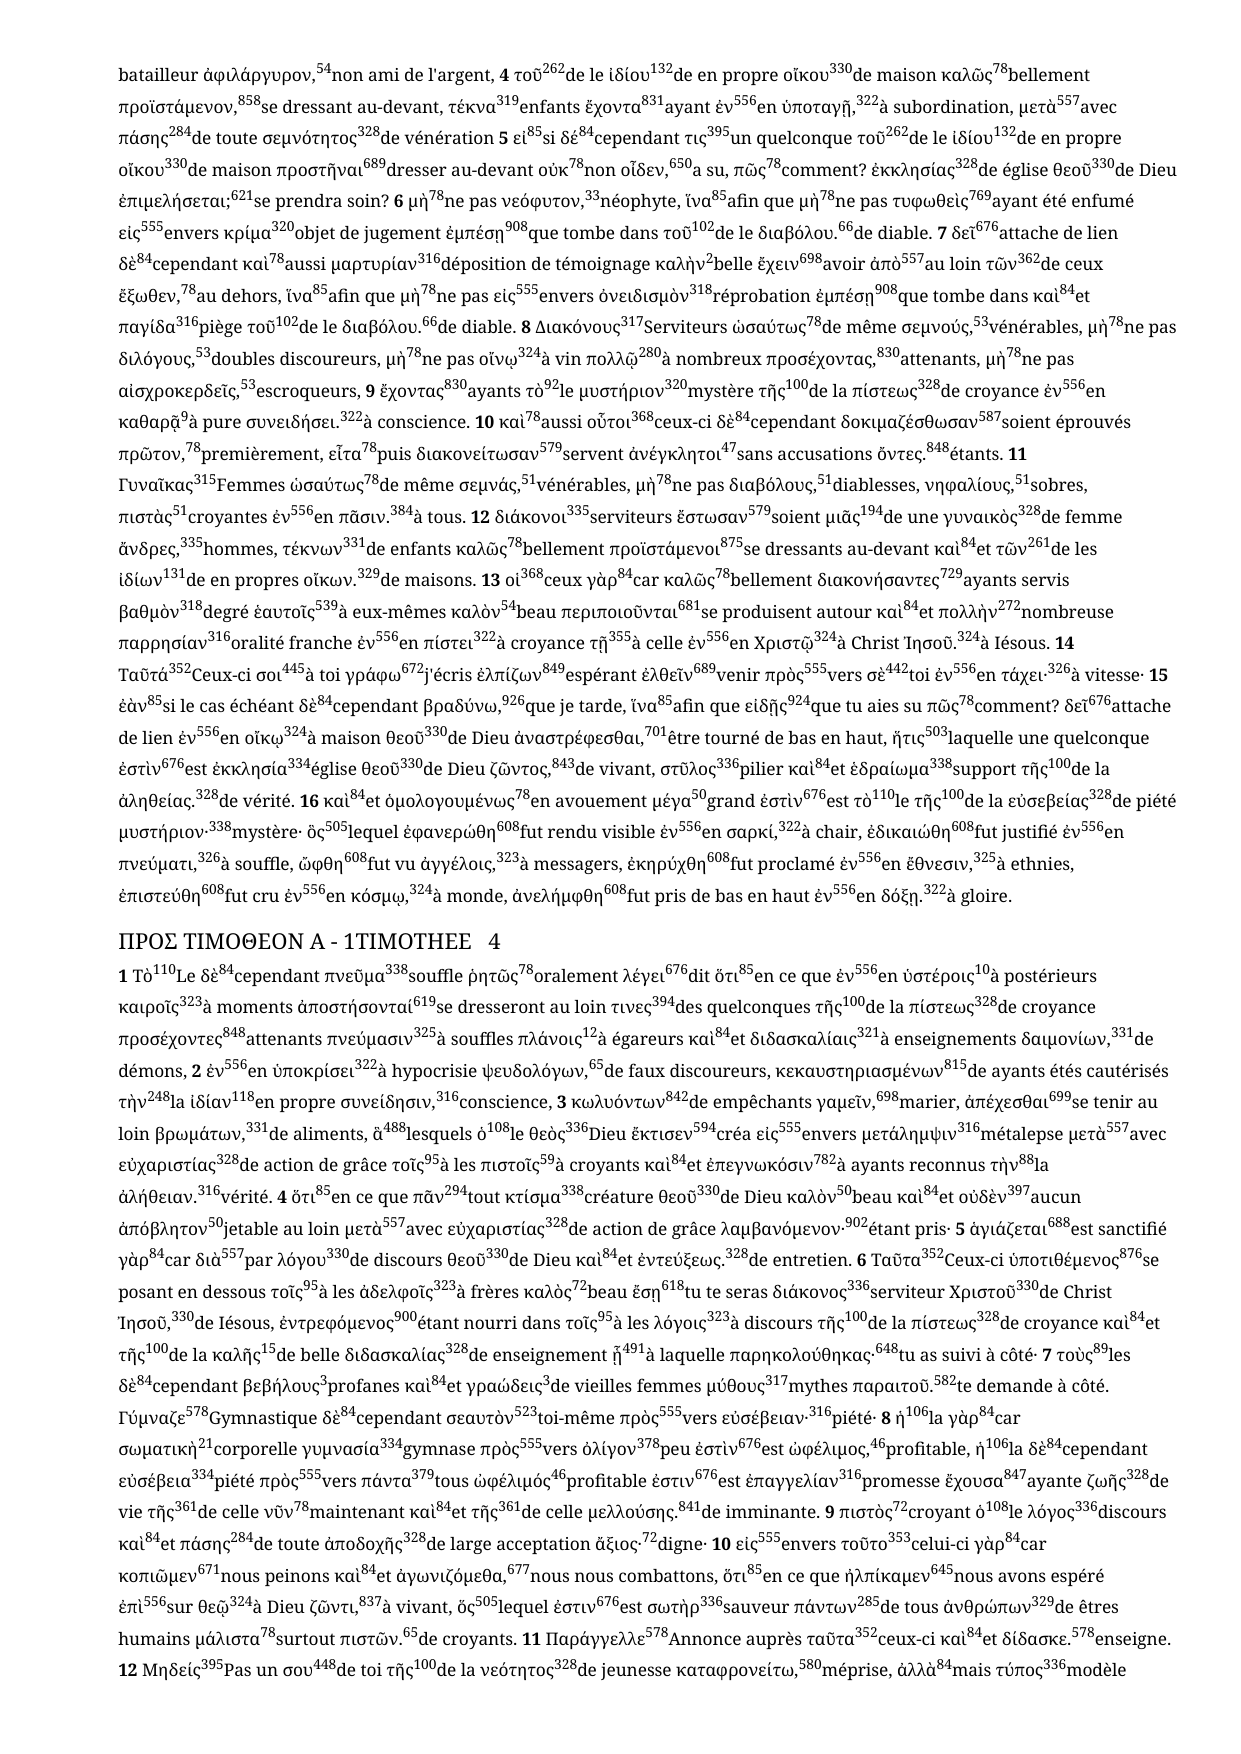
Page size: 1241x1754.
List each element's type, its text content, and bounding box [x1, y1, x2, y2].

text ΠΡΟΣ ΤΙΜΟΘΕΟΝ Α - 1TIMOTHEE 4 [118, 926, 1181, 956]
text 1 Τὸ110Le δὲ84cependant πνεῦμα338souffle ῥητῶς78oralement λέγει676dit ὅτι85en ce que ἐν556en ὑστέροις10à postérieurs καιροῖς323à moments ἀποστήσονταί619se dresseront au loin τινες394des quelconques τῆς100de la πίστεως328de croyance προσέχοντες848attenants πνεύμασιν325à souffles πλάνοις12à égareurs καὶ84et διδασκαλίαις321à enseignements δαιμονίων,331de démons, 2 ἐν556en ὑποκρίσει322à hypocrisie ψευδολόγων,65de faux discoureurs, κεκαυστηριασμένων815de ayants étés cautérisés τὴν248la ἰδίαν118en propre συνείδησιν,316conscience, 3 κωλυόντων842de empêchants γαμεῖν,698marier, ἀπέχεσθαι699se tenir au loin βρωμάτων,331de aliments, ἃ488lesquels ὁ108le θεὸς336Dieu ἔκτισεν594créa εἰς555envers μετάλημψιν316métalepse μετὰ557avec εὐχαριστίας328de action de grâce τοῖς95à les πιστοῖς59à croyants καὶ84et ἐπεγνωκόσιν782à ayants reconnus τὴν88la ἀλήθειαν.316vérité. 4 ὅτι85en ce que πᾶν294tout κτίσμα338créature θεοῦ330de Dieu καλὸν50beau καὶ84et οὐδὲν397aucun ἀπόβλητον50jetable au loin μετὰ557avec εὐχαριστίας328de action de grâce λαμβανόμενον·902étant pris· 5 ἁγιάζεται688est sanctifié γὰρ84car διὰ557par λόγου330de discours θεοῦ330de Dieu καὶ84et ἐντεύξεως.328de entretien. 6 Ταῦτα352Ceux-ci ὑποτιθέμενος876se posant en dessous τοῖς95à les ἀδελφοῖς323à frères καλὸς72beau ἔσῃ618tu te seras διάκονος336serviteur Χριστοῦ330de Christ Ἰησοῦ,330de Iésous, ἐντρεφόμενος900étant nourri dans τοῖς95à les λόγοις323à discours τῆς100de la πίστεως328de croyance καὶ84et τῆς100de la καλῆς15de belle διδασκαλίας328de enseignement ᾗ491à laquelle παρηκολούθηκας·648tu as suivi à côté· 7 τοὺς89les δὲ84cependant βεβήλους3profanes καὶ84et γραώδεις3de vieilles femmes μύθους317mythes παραιτοῦ.582te demande à côté. Γύμναζε578Gymnastique δὲ84cependant σεαυτὸν523toi-même πρὸς555vers εὐσέβειαν·316piété· 8 ἡ106la γὰρ84car σωματικὴ21corporelle γυμνασία334gymnase πρὸς555vers ὀλίγον378peu ἐστὶν676est ὠφέλιμος,46profitable, ἡ106la δὲ84cependant εὐσέβεια334piété πρὸς555vers πάντα379tous ὠφέλιμός46profitable ἐστιν676est ἐπαγγελίαν316promesse ἔχουσα847ayante ζωῆς328de vie τῆς361de celle νῦν78maintenant καὶ84et τῆς361de celle μελλούσης.841de imminante. 9 πιστὸς72croyant ὁ108le λόγος336discours καὶ84et πάσης284de toute ἀποδοχῆς328de large acceptation ἄξιος·72digne· 10 εἰς555envers τοῦτο353celui-ci γὰρ84car κοπιῶμεν671nous peinons καὶ84et ἀγωνιζόμεθα,677nous nous combattons, ὅτι85en ce que ἠλπίκαμεν645nous avons espéré ἐπὶ556sur θεῷ324à Dieu ζῶντι,837à vivant, ὅς505lequel ἐστιν676est σωτὴρ336sauveur πάντων285de tous ἀνθρώπων329de êtres humains μάλιστα78surtout πιστῶν.65de croyants. 11 Παράγγελλε578Annonce auprès ταῦτα352ceux-ci καὶ84et δίδασκε.578enseigne. 12 Μηδείς395Pas un σου448de toi τῆς100de la νεότητος328de jeunesse καταφρονείτω,580méprise, ἀλλὰ84mais τύπος336modèle frappé γίνου582te deviens τῶν101de les πιστῶν65de croyants ἐν556en λόγῳ,324à discours, ἐν556en ἀναστροφῇ,322à retournement de bas en haut, ἐν556en ἀγάπῃ,322à amour, ἐν556en πίστει,322à croyance, ἐν556en ἁγνείᾳ.322à chasteté. 13 ἕως85jusqu'à ce que ἔρχομαι678je me viens πρόσεχε578attiens τῇ94à la ἀναγνώσει,322à prise de connaissance, τῇ94à la παρακλήσει,322à appel à côté, τῇ94à la διδασκαλίᾳ.322à enseignement. 14 μὴ78ne pas ἀμέλει578néglige τοῦ104de le ἐν556en σοὶ445à toi χαρίσματος,332de don de grâce, ὃ507lequel ἐδόθη608fut donné σοι445à toi διὰ557par προφητείας328de prophétie μετὰ557avec ἐπιθέσεως328de imposition τῶν99de les χειρῶν327de mains τοῦ104de le πρεσβυτερίου.332de corps des anciens. 15 ταῦτα352ceux-ci μελέτα,578occupe, ἐν556en τούτοις358à ceux-ci ἴσθι,578sois, ἵνα85afin que σου448de toi ἡ106la προκοπὴ334progression φανερὰ46visible ᾖ930que soit πᾶσιν.382à tous. 16 ἔπεχε578aie sur σεαυτῷ527à toi-même καὶ84et τῇ94à la διδασκαλίᾳ,322à enseignement, ἐπίμενε578reste sur αὐτοῖς·466à eux· τοῦτο353celui-ci γὰρ84car ποιῶν849faisant καὶ84et σεαυτὸν523toi-même σώσεις612tu sauveras καὶ84et τοὺς350ceux ἀκούοντάς830écoutants σου.448de toi. [118, 960, 1181, 1682]
text 1 πιστὸς48croyant ὁ108le λόγος.336discours. Εἴ85Si τις395un quelconque ἐπισκοπῆς328de supervision ὀρέγεται,682se prétend, καλοῦ19de beau ἔργου332de travail ἐπιθυμεῖ.676désire en fureur. 2 δεῖ676attache de lien οὖν84donc τὸν90le ἐπίσκοπον318superviseur ἀνεπίλημπτον54irrépréhensible εἶναι,698être, μιᾶς194de une γυναικὸς328de femme ἄνδρα,318homme, νηφάλιον54sobre σώφρονα54sain d'émotion κόσμιον54ordonné φιλόξενον54affectionné à l'étranger διδακτικόν,54capable d'enseigner, 3 μὴ84ne pas πάροινον54à côté du vin μὴ84ne pas πλήκτην,318frappeur, ἀλλὰ84mais ἐπιεικῆ54modéré ἄμαχον54non batailleur ἀφιλάργυρον,54non ami de l'argent, 4 τοῦ262de le ἰδίου132de en propre οἴκου330de maison καλῶς78bellement προϊστάμενον,858se dressant au-devant, τέκνα319enfants ἔχοντα831ayant ἐν556en ὑποταγῇ,322à subordination, μετὰ557avec πάσης284de toute σεμνότητος328de vénération 5 εἰ85si δέ84cependant τις395un quelconque τοῦ262de le ἰδίου132de en propre οἴκου330de maison προστῆναι689dresser au-devant οὐκ78non οἶδεν,650a su, πῶς78comment? ἐκκλησίας328de église θεοῦ330de Dieu ἐπιμελήσεται;621se prendra soin? 6 μὴ78ne pas νεόφυτον,33néophyte, ἵνα85afin que μὴ78ne pas τυφωθεὶς769ayant été enfumé εἰς555envers κρίμα320objet de jugement ἐμπέσῃ908que tombe dans τοῦ102de le διαβόλου.66de diable. 7 δεῖ676attache de lien δὲ84cependant καὶ78aussi μαρτυρίαν316déposition de témoignage καλὴν2belle ἔχειν698avoir ἀπὸ557au loin τῶν362de ceux ἔξωθεν,78au dehors, ἵνα85afin que μὴ78ne pas εἰς555envers ὀνειδισμὸν318réprobation ἐμπέσῃ908que tombe dans καὶ84et παγίδα316piège τοῦ102de le διαβόλου.66de diable. 8 Διακόνους317Serviteurs ὡσαύτως78de même σεμνούς,53vénérables, μὴ78ne pas διλόγους,53doubles discoureurs, μὴ78ne pas οἴνῳ324à vin πολλῷ280à nombreux προσέχοντας,830attenants, μὴ78ne pas αἰσχροκερδεῖς,53escroqueurs, 9 ἔχοντας830ayants τὸ92le μυστήριον320mystère τῆς100de la πίστεως328de croyance ἐν556en καθαρᾷ9à pure συνειδήσει.322à conscience. 10 καὶ78aussi οὗτοι368ceux-ci δὲ84cependant δοκιμαζέσθωσαν587soient éprouvés πρῶτον,78premièrement, εἶτα78puis διακονείτωσαν579servent ἀνέγκλητοι47sans accusations ὄντες.848étants. 11 Γυναῖκας315Femmes ὡσαύτως78de même σεμνάς,51vénérables, μὴ78ne pas διαβόλους,51diablesses, νηφαλίους,51sobres, πιστὰς51croyantes ἐν556en πᾶσιν.384à tous. 12 διάκονοι335serviteurs ἔστωσαν579soient μιᾶς194de une γυναικὸς328de femme ἄνδρες,335hommes, τέκνων331de enfants καλῶς78bellement προϊστάμενοι875se dressants au-devant καὶ84et τῶν261de les ἰδίων131de en propres οἴκων.329de maisons. 13 οἱ368ceux γὰρ84car καλῶς78bellement διακονήσαντες729ayants servis βαθμὸν318degré ἑαυτοῖς539à eux-mêmes καλὸν54beau περιποιοῦνται681se produisent autour καὶ84et πολλὴν272nombreuse παρρησίαν316oralité franche ἐν556en πίστει322à croyance τῇ355à celle ἐν556en Χριστῷ324à Christ Ἰησοῦ.324à Iésous. 14 Ταῦτά352Ceux-ci σοι445à toi γράφω672j'écris ἐλπίζων849espérant ἐλθεῖν689venir πρὸς555vers σὲ442toi ἐν556en τάχει·326à vitesse· 15 ἐὰν85si le cas échéant δὲ84cependant βραδύνω,926que je tarde, ἵνα85afin que εἰδῇς924que tu aies su πῶς78comment? δεῖ676attache de lien ἐν556en οἴκῳ324à maison θεοῦ330de Dieu ἀναστρέφεσθαι,701être tourné de bas en haut, ἥτις503laquelle une quelconque ἐστὶν676est ἐκκλησία334église θεοῦ330de Dieu ζῶντος,843de vivant, στῦλος336pilier καὶ84et ἑδραίωμα338support τῆς100de la ἀληθείας.328de vérité. 16 καὶ84et ὁμολογουμένως78en avouement μέγα50grand ἐστὶν676est τὸ110le τῆς100de la εὐσεβείας328de piété μυστήριον·338mystère· ὃς505lequel ἐφανερώθη608fut rendu visible ἐν556en σαρκί,322à chair, ἐδικαιώθη608fut justifié ἐν556en πνεύματι,326à souffle, ὤφθη608fut vu ἀγγέλοις,323à messagers, ἐκηρύχθη608fut proclamé ἐν556en ἔθνεσιν,325à ethnies, ἐπιστεύθη608fut cru ἐν556en κόσμῳ,324à monde, ἀνελήμφθη608fut pris de bas en haut ἐν556en δόξῃ.322à gloire. [118, 59, 1181, 907]
